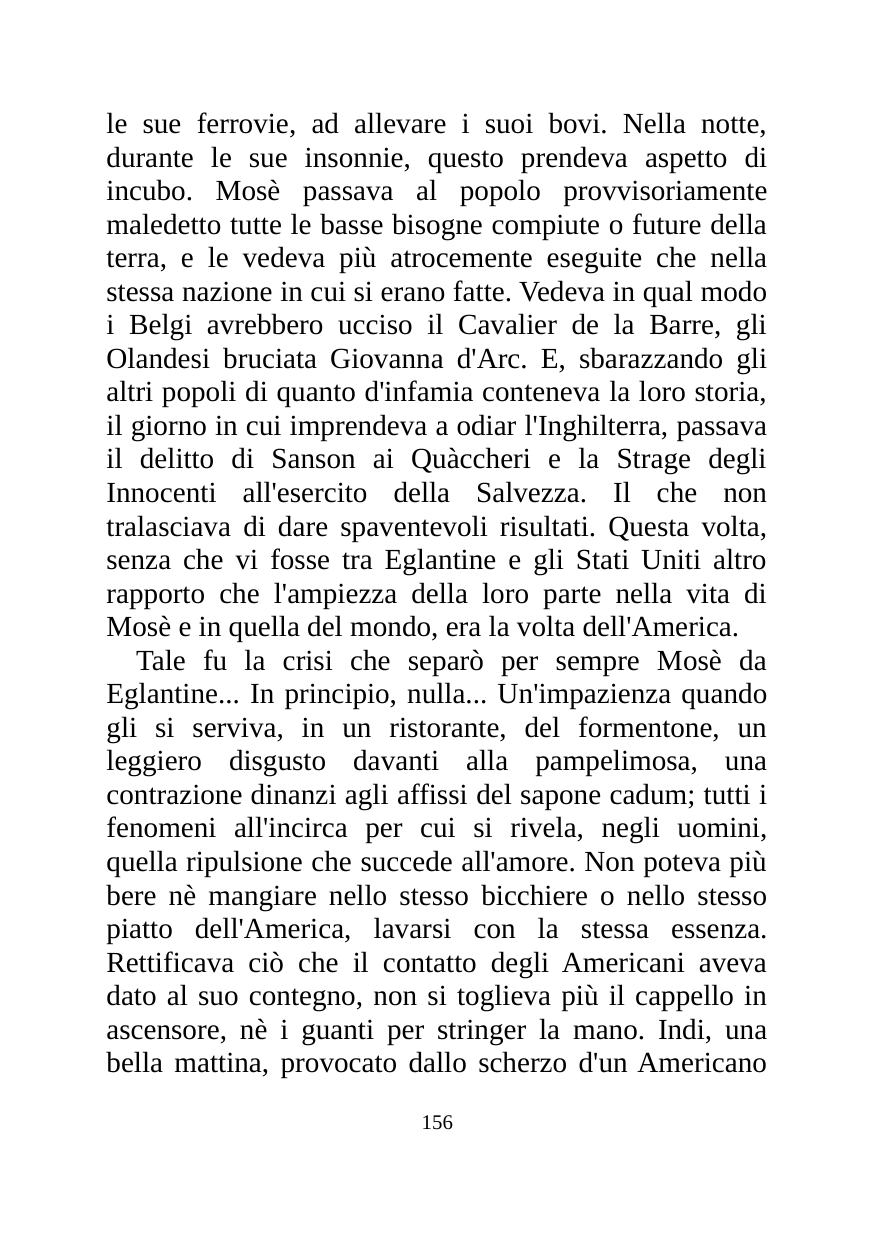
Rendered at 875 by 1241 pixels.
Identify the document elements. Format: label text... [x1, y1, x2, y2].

text Tale fu la crisi che separò per sempre Mosè da Eglantine... In principio, nulla... Un'impazienza quando gli si serviva, in un ristorante, del formentone, un leggiero disgusto davanti alla pampelimosa, una contrazione dinanzi agli affissi del sapone cadum; tutti i fenomeni all'incirca per cui si rivela, negli uomini, quella ripulsione che succede all'amore. Non poteva più bere nè mangiare nello stesso bicchiere o nello stesso piatto dell'America, lavarsi con la stessa essenza. Rettificava ciò che il contatto degli Americani aveva dato al suo contegno, non si toglieva più il cappello in ascensore, nè i guanti per stringer la mano. Indi, una bella mattina, provocato dallo scherzo d'un Americano [106, 643, 768, 1079]
text le sue ferrovie, ad allevare i suoi bovi. Nella notte, durante le sue insonnie, questo prendeva aspetto di incubo. Mosè passava al popolo provvisoriamente maledetto tutte le basse bisogne compiute o future della terra, e le vedeva più atrocemente eseguite che nella stessa nazione in cui si erano fatte. Vedeva in qual modo i Belgi avrebbero ucciso il Cavalier de la Barre, gli Olandesi bruciata Giovanna d'Arc. E, sbarazzando gli altri popoli di quanto d'infamia conteneva la loro storia, il giorno in cui imprendeva a odiar l'Inghilterra, passava il delitto di Sanson ai Quàccheri e la Strage degli Innocenti all'esercito della Salvezza. Il che non tralasciava di dare spaventevoli risultati. Questa volta, senza che vi fosse tra Eglantine e gli Stati Uniti altro rapporto che l'ampiezza della loro parte nella vita di Mosè e in quella del mondo, era la volta dell'America. [106, 106, 768, 643]
